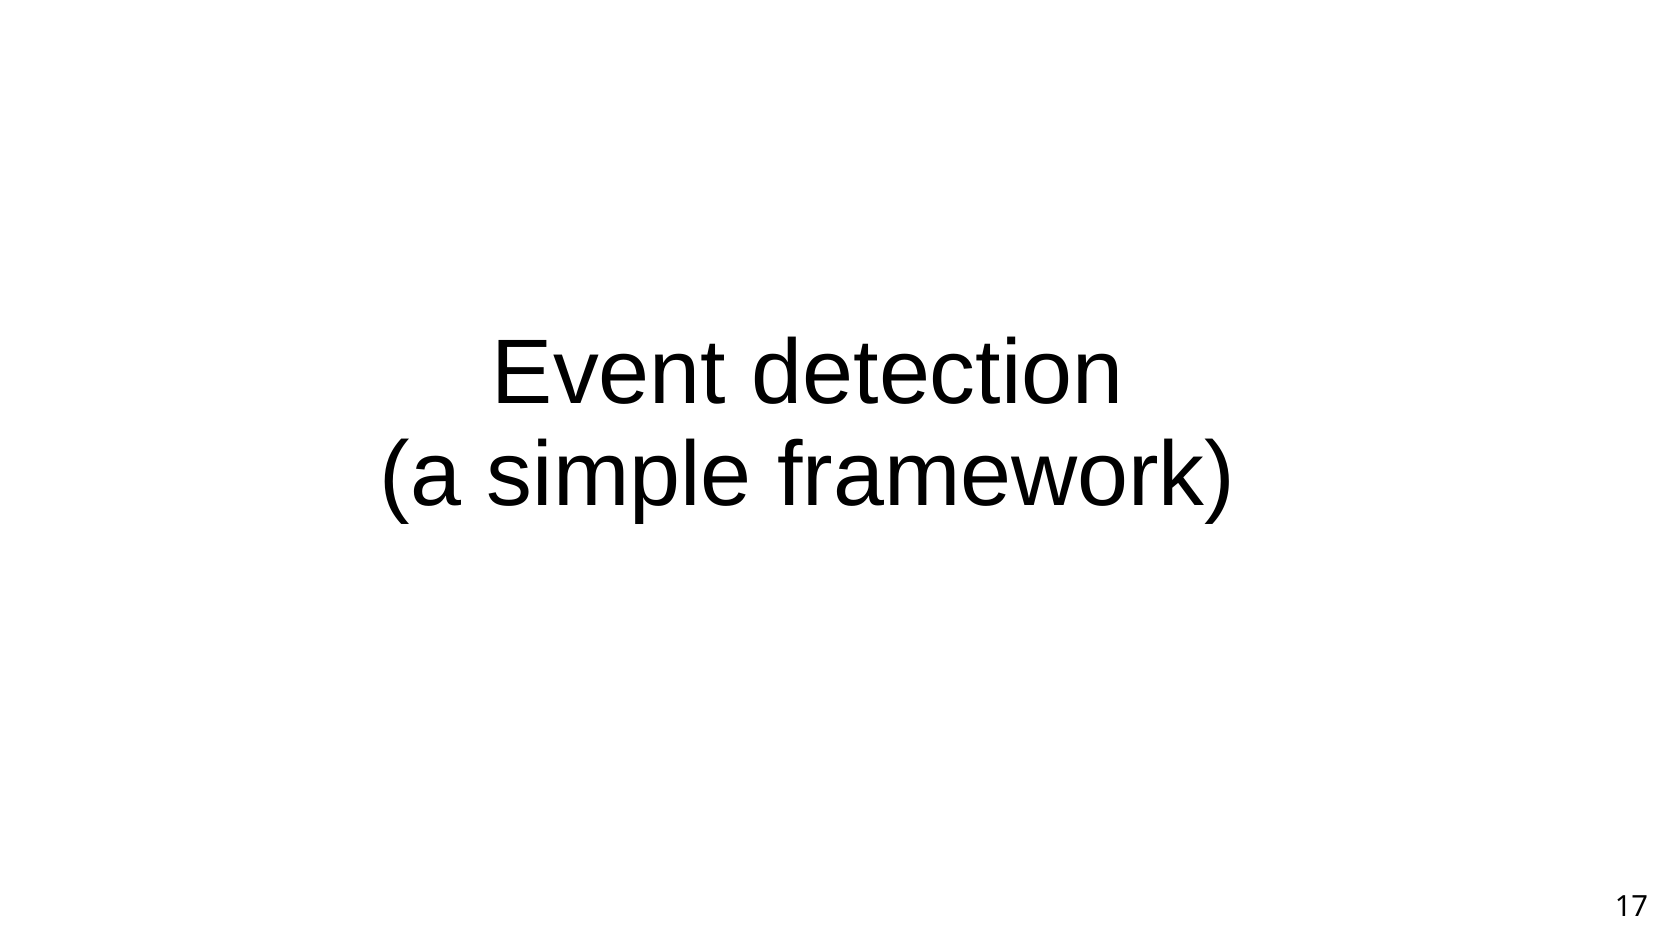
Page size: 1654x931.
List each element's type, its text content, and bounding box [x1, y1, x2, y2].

title Event detection (a simple framework) [64, 320, 1553, 526]
